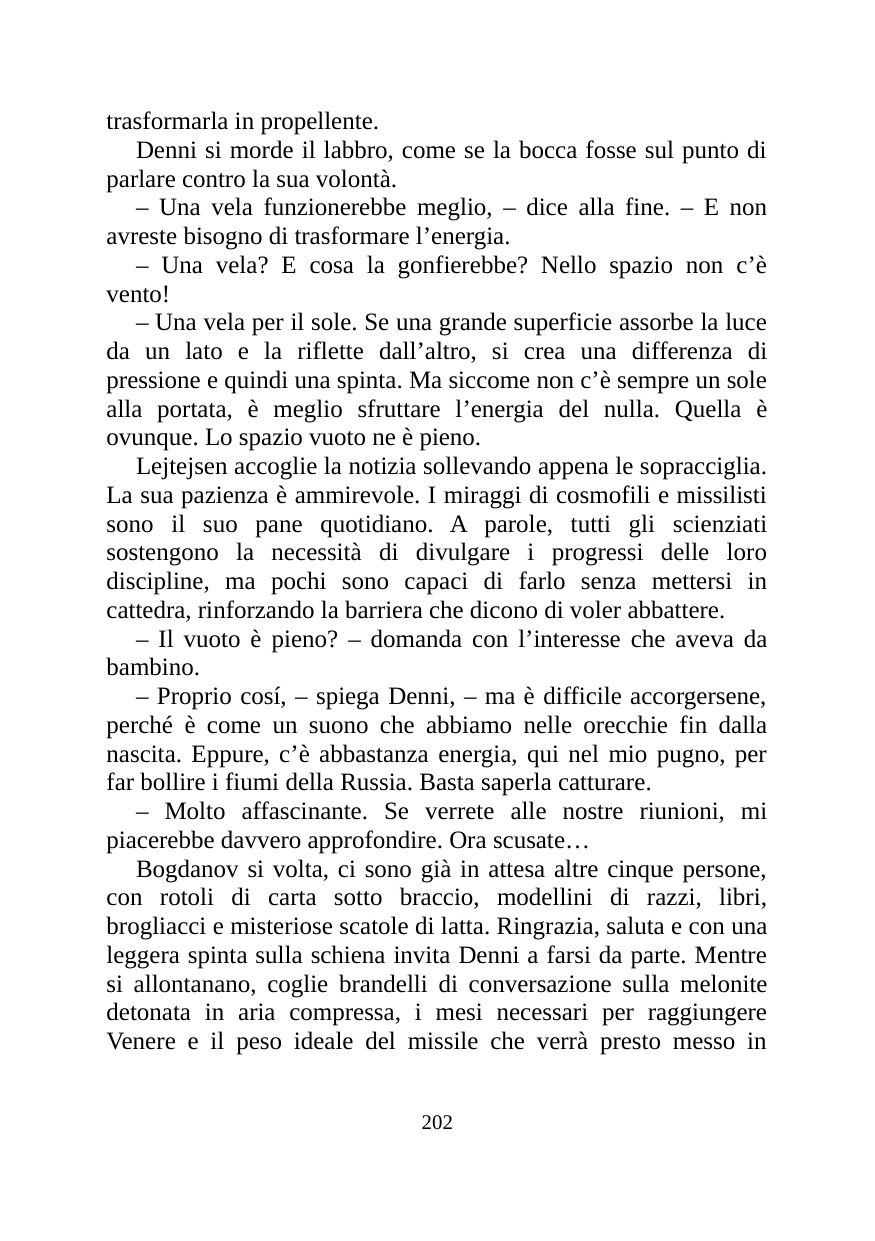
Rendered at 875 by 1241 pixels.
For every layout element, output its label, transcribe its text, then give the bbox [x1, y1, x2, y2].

text Lejtejsen accoglie la notizia sollevando appena le sopracciglia. La sua pazienza è ammirevole. I miraggi di cosmofili e missilisti sono il suo pane quotidiano. A parole, tutti gli scienziati sostengono la necessità di divulgare i progressi delle loro discipline, ma pochi sono capaci di farlo senza mettersi in cattedra, rinforzando la barriera che dicono di voler abbattere. [106, 451, 768, 624]
text – Proprio cosí, – spiega Denni, – ma è difficile accorgersene, perché è come un suono che abbiamo nelle orecchie fin dalla nascita. Eppure, c’è abbastanza energia, qui nel mio pugno, per far bollire i fiumi della Russia. Basta saperla catturare. [106, 681, 768, 796]
text – Una vela funzionerebbe meglio, – dice alla fine. – E non avreste bisogno di trasformare l’energia. [106, 192, 768, 250]
text trasformarla in propellente. [106, 106, 768, 135]
text – Una vela? E cosa la gonfierebbe? Nello spazio non c’è vento! [106, 250, 768, 307]
text – Una vela per il sole. Se una grande superficie assorbe la luce da un lato e la riflette dall’altro, si crea una differenza di pressione e quindi una spinta. Ma siccome non c’è sempre un sole alla portata, è meglio sfruttare l’energia del nulla. Quella è ovunque. Lo spazio vuoto ne è pieno. [106, 307, 768, 451]
text Bogdanov si volta, ci sono già in attesa altre cinque persone, con rotoli di carta sotto braccio, modellini di razzi, libri, brogliacci e misteriose scatole di latta. Ringrazia, saluta e con una leggera spinta sulla schiena invita Denni a farsi da parte. Mentre si allontanano, coglie brandelli di conversazione sulla melonite detonata in aria compressa, i mesi necessari per raggiungere Venere e il peso ideale del missile che verrà presto messo in [106, 854, 768, 1055]
text – Il vuoto è pieno? – domanda con l’interesse che aveva da bambino. [106, 624, 768, 681]
text Denni si morde il labbro, come se la bocca fosse sul punto di parlare contro la sua volontà. [106, 135, 768, 192]
text – Molto affascinante. Se verrete alle nostre riunioni, mi piacerebbe davvero approfondire. Ora scusate… [106, 796, 768, 854]
